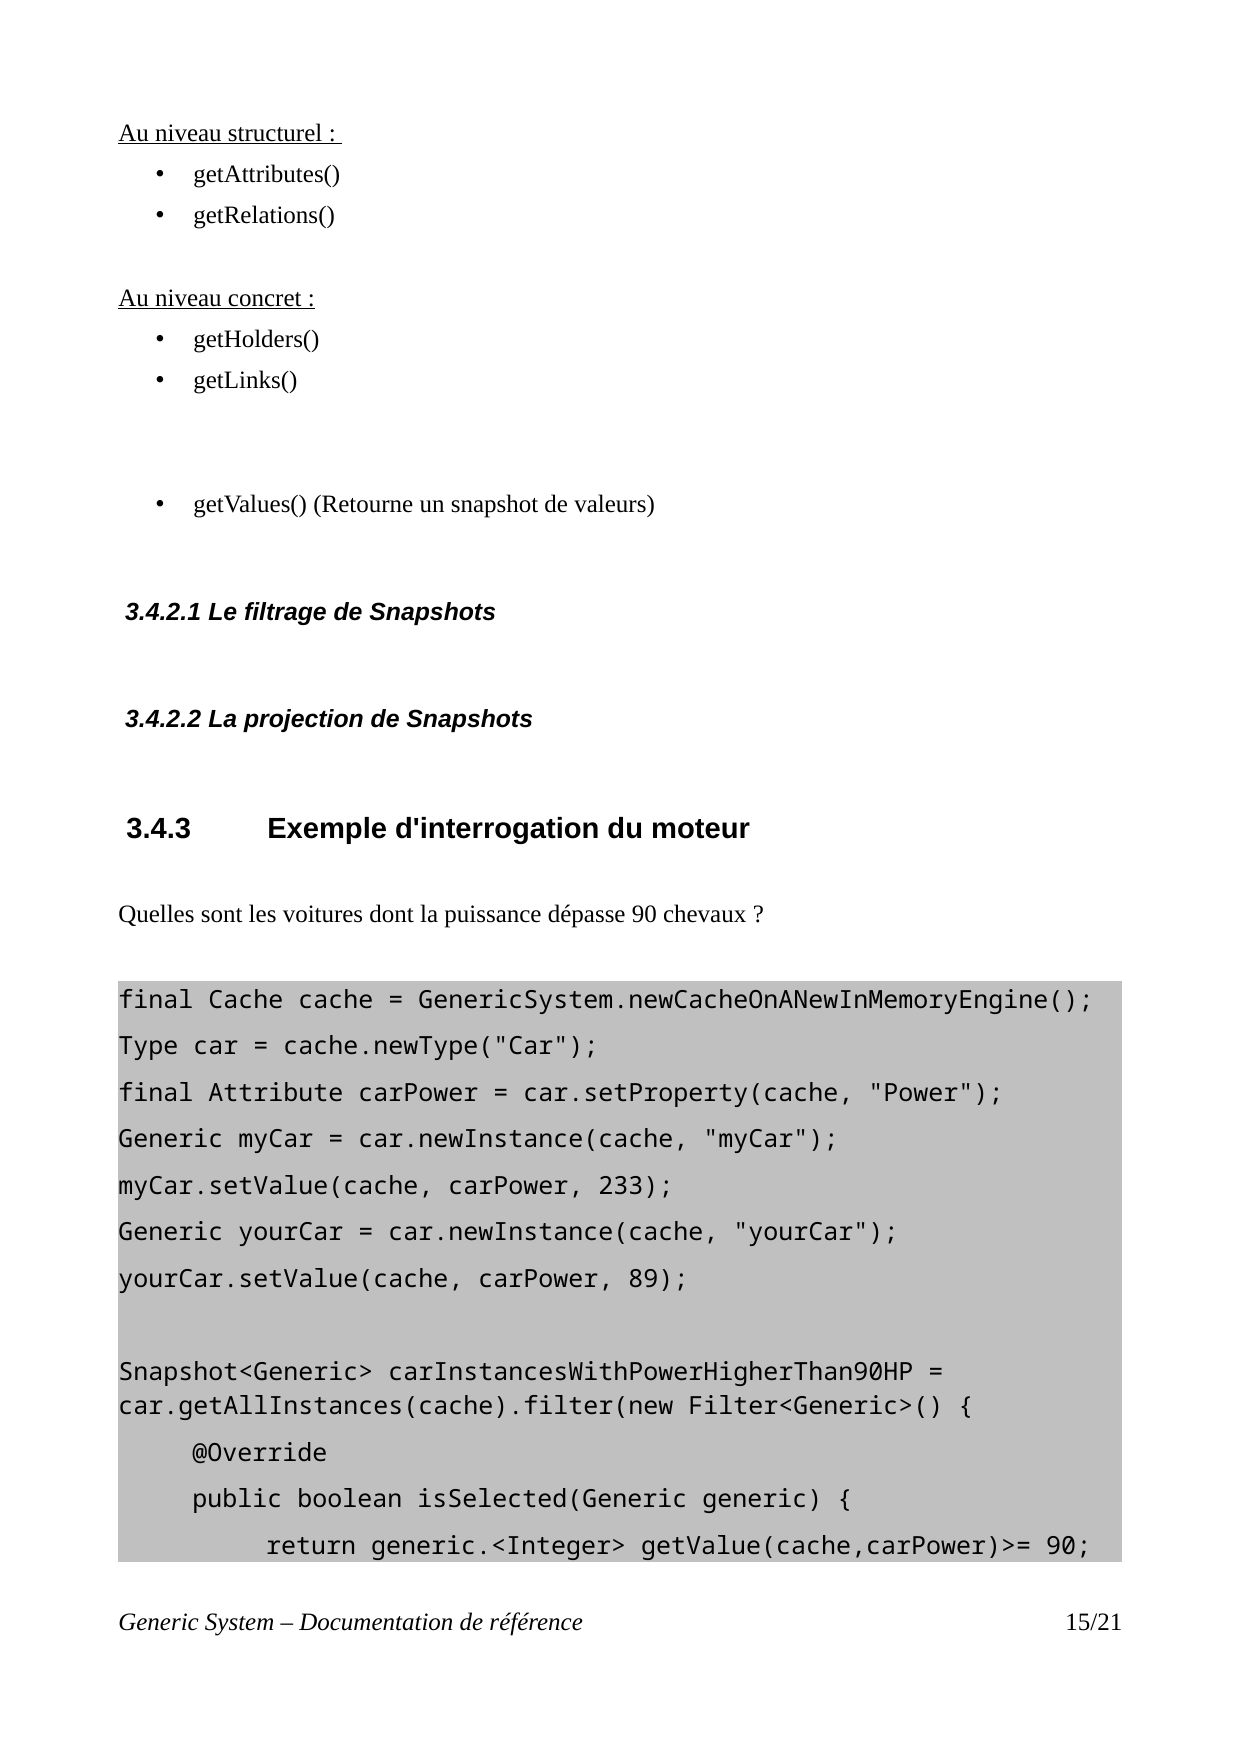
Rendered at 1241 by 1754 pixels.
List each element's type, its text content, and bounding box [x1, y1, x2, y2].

subtitle Exemple d'interrogation du moteur [118, 811, 1122, 845]
text Generic yourCar = car.newInstance(cache, "yourCar"); [118, 1214, 1122, 1248]
text @Override [118, 1434, 1122, 1468]
list getLinks() [156, 366, 1122, 394]
text final Attribute carPower = car.setProperty(cache, "Power"); [118, 1074, 1122, 1108]
list getRelations() [156, 201, 1122, 229]
text return generic.<Integer> getValue(cache,carPower)>= 90; [118, 1527, 1122, 1562]
text final Cache cache = GenericSystem.newCacheOnANewInMemoryEngine(); [118, 981, 1122, 1015]
text public boolean isSelected(Generic generic) { [118, 1481, 1122, 1515]
text Au niveau structurel : [118, 118, 1122, 147]
text myCar.setValue(cache, carPower, 233); [118, 1167, 1122, 1202]
subtitle La projection de Snapshots [118, 704, 1122, 733]
text Type car = cache.newType("Car"); [118, 1028, 1122, 1062]
list getAttributes() [156, 159, 1122, 188]
subtitle Le filtrage de Snapshots [118, 597, 1122, 625]
text Quelles sont les voitures dont la puissance dépasse 90 chevaux ? [118, 899, 1122, 927]
text Snapshot<Generic> carInstancesWithPowerHigherThan90HP = car.getAllInstances(cache).filter(new Filter<Generic>() { [118, 1354, 1122, 1422]
text Au niveau concret : [118, 283, 1122, 312]
list getHolders() [156, 324, 1122, 353]
text yourCar.setValue(cache, carPower, 89); [118, 1261, 1122, 1295]
list getValues() (Retourne un snapshot de valeurs) [156, 489, 1122, 518]
text Generic myCar = car.newInstance(cache, "myCar"); [118, 1121, 1122, 1155]
